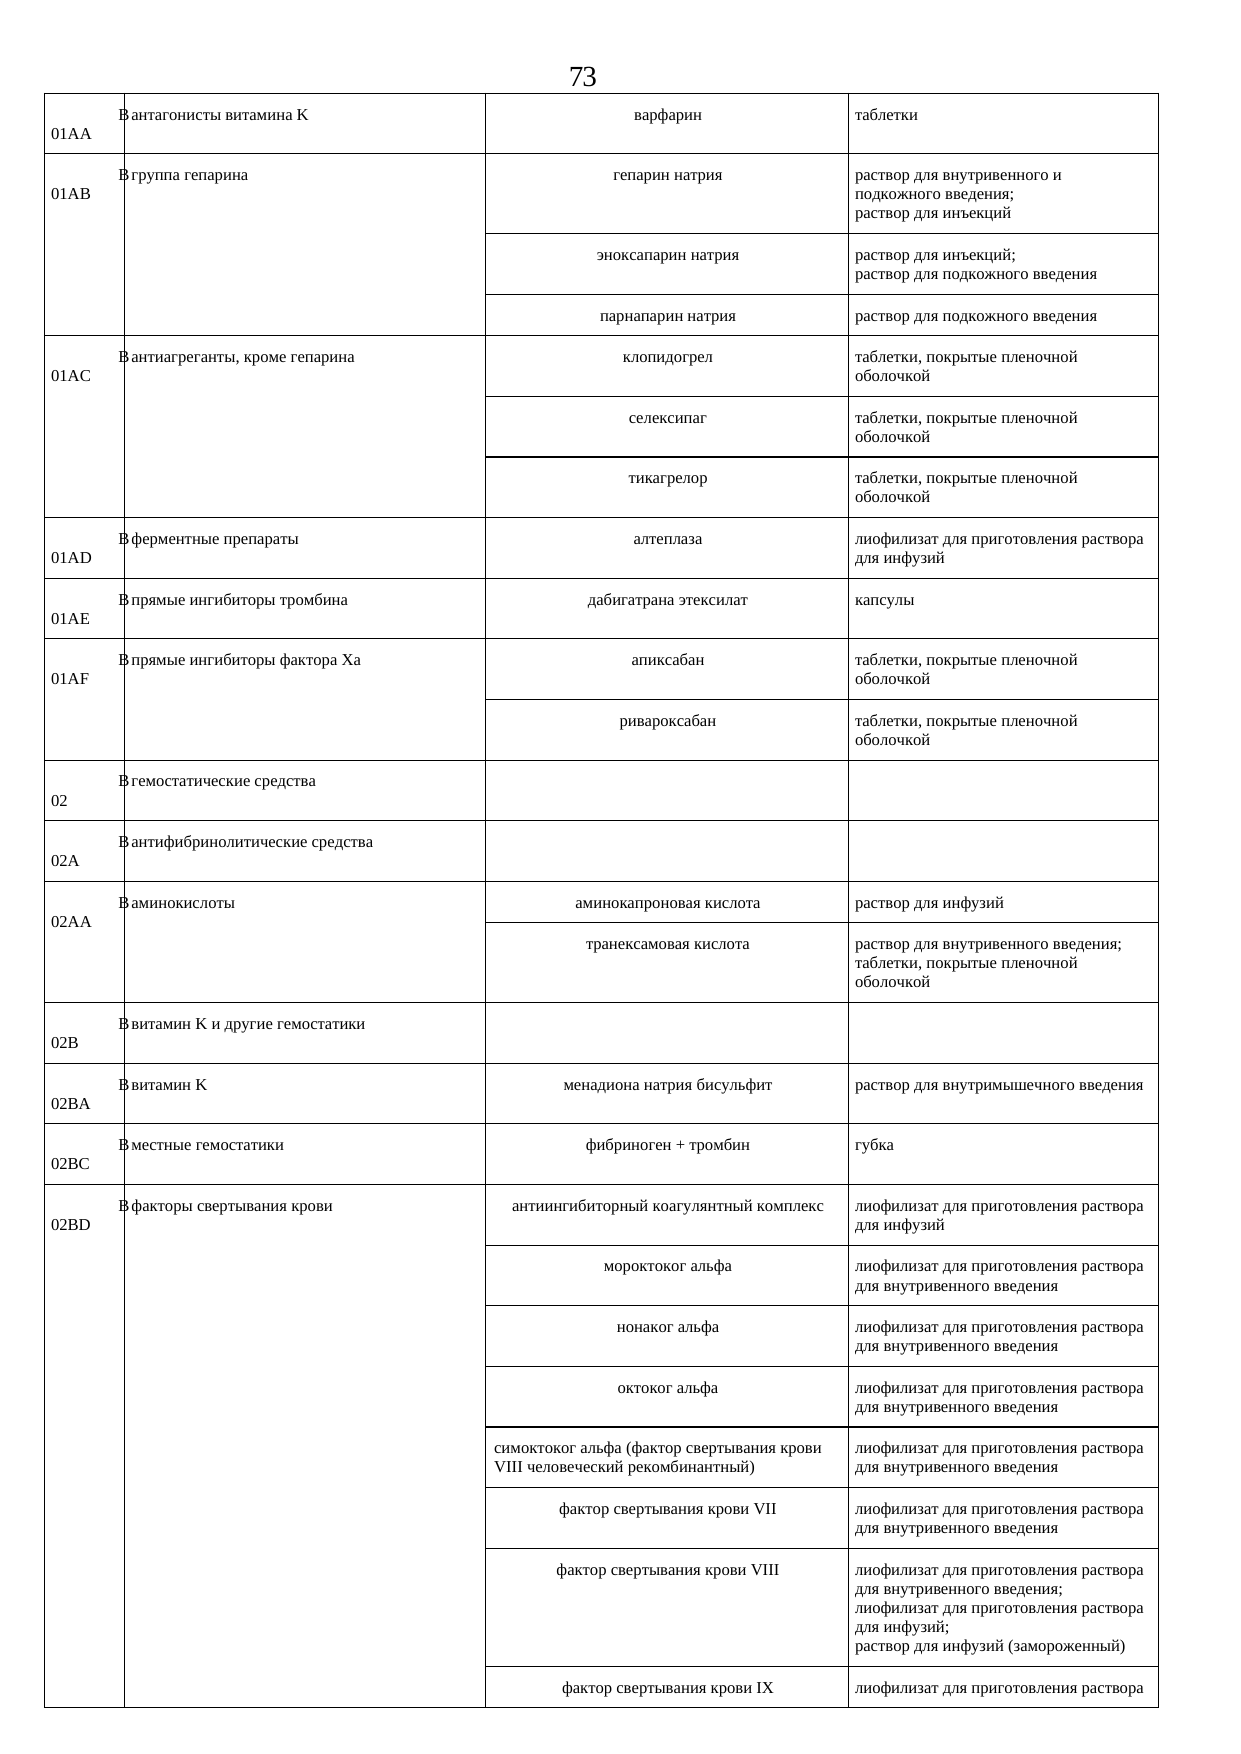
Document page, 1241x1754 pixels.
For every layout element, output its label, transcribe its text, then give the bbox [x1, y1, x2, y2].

table_cell лиофилизат для приготовления раствора для внутривенного введения [849, 1246, 1158, 1305]
table_cell лиофилизат для приготовления раствора для внутривенного введения [849, 1367, 1158, 1426]
table_cell лиофилизат для приготовления раствора для внутривенного введения [849, 1488, 1158, 1548]
table_cell селексипаг [486, 397, 848, 456]
table_cell менадиона натрия бисульфит [486, 1064, 848, 1123]
table_cell B02 [45, 761, 124, 820]
table_cell варфарин [486, 94, 848, 153]
table_cell прямые ингибиторы фактора Xa [125, 639, 485, 759]
table_cell фактор свертывания крови VIII [486, 1549, 848, 1666]
table_cell B01AF [45, 639, 124, 759]
table_cell лиофилизат для приготовления раствора для внутривенного введения [849, 1306, 1158, 1366]
table_cell лиофилизат для приготовления раствора для инфузий [849, 1185, 1158, 1244]
table_cell фибриноген + тромбин [486, 1124, 848, 1184]
table_cell B02A [45, 821, 124, 881]
table_cell B02BA [45, 1064, 124, 1123]
table_cell раствор для внутримышечного введения [849, 1064, 1158, 1123]
table_cell антагонисты витамина K [125, 94, 485, 153]
table_cell раствор для внутривенного и подкожного введения; раствор для инъекций [849, 154, 1158, 233]
table_cell антифибринолитические средства [125, 821, 485, 881]
table_cell мороктоког альфа [486, 1246, 848, 1305]
table_cell B01AA [45, 94, 124, 153]
table_cell таблетки, покрытые пленочной оболочкой [849, 458, 1158, 517]
table_cell фактор свертывания крови VII [486, 1488, 848, 1548]
table_cell [849, 1003, 1158, 1063]
table_cell таблетки, покрытые пленочной оболочкой [849, 397, 1158, 456]
table_cell аминокапроновая кислота [486, 882, 848, 922]
table_cell таблетки, покрытые пленочной оболочкой [849, 336, 1158, 396]
table_cell группа гепарина [125, 154, 485, 335]
table_cell местные гемостатики [125, 1124, 485, 1184]
table_cell нонаког альфа [486, 1306, 848, 1366]
table_cell ферментные препараты [125, 518, 485, 578]
table_cell B02AA [45, 882, 124, 1002]
table_cell транексамовая кислота [486, 923, 848, 1002]
table_cell апиксабан [486, 639, 848, 699]
table_cell прямые ингибиторы тромбина [125, 579, 485, 638]
table_cell витамин K и другие гемостатики [125, 1003, 485, 1063]
table_cell лиофилизат для приготовления раствора для внутривенного введения; лиофилизат для приготовления раствора для инфузий; раствор для инфузий (замороженный) [849, 1549, 1158, 1666]
table_cell аминокислоты [125, 882, 485, 1002]
table_cell B01AC [45, 336, 124, 517]
table_cell B01AD [45, 518, 124, 578]
table_cell лиофилизат для приготовления раствора для внутривенного введения [849, 1428, 1158, 1487]
table_cell дабигатрана этексилат [486, 579, 848, 638]
table_cell гепарин натрия [486, 154, 848, 233]
table_cell раствор для инфузий [849, 882, 1158, 922]
table_cell [486, 821, 848, 881]
table_cell витамин K [125, 1064, 485, 1123]
table_cell раствор для подкожного введения [849, 295, 1158, 335]
table_cell губка [849, 1124, 1158, 1184]
table_cell B01AB [45, 154, 124, 335]
table_cell симоктоког альфа (фактор свертывания крови VIII человеческий рекомбинантный) [486, 1428, 848, 1487]
table_cell лиофилизат для приготовления раствора [849, 1667, 1158, 1707]
table_cell тикагрелор [486, 458, 848, 517]
table_cell ривароксабан [486, 700, 848, 759]
table_cell таблетки, покрытые пленочной оболочкой [849, 700, 1158, 759]
table_cell [486, 761, 848, 820]
table_cell гемостатические средства [125, 761, 485, 820]
table_cell лиофилизат для приготовления раствора для инфузий [849, 518, 1158, 578]
table_cell алтеплаза [486, 518, 848, 578]
table_cell [849, 821, 1158, 881]
table_cell антиагреганты, кроме гепарина [125, 336, 485, 517]
table_cell [486, 1003, 848, 1063]
table_cell фактор свертывания крови IX [486, 1667, 848, 1707]
table_cell раствор для инъекций; раствор для подкожного введения [849, 234, 1158, 294]
table_cell эноксапарин натрия [486, 234, 848, 294]
table_cell B02B [45, 1003, 124, 1063]
table_cell антиингибиторный коагулянтный комплекс [486, 1185, 848, 1244]
table_cell B02BD [45, 1185, 124, 1707]
table_cell таблетки, покрытые пленочной оболочкой [849, 639, 1158, 699]
table_cell B02BC [45, 1124, 124, 1184]
table_cell октоког альфа [486, 1367, 848, 1426]
table_cell парнапарин натрия [486, 295, 848, 335]
table_cell факторы свертывания крови [125, 1185, 485, 1707]
table_cell [849, 761, 1158, 820]
table_cell капсулы [849, 579, 1158, 638]
table_cell таблетки [849, 94, 1158, 153]
table_cell B01AE [45, 579, 124, 638]
table_cell раствор для внутривенного введения; таблетки, покрытые пленочной оболочкой [849, 923, 1158, 1002]
table_cell клопидогрел [486, 336, 848, 396]
